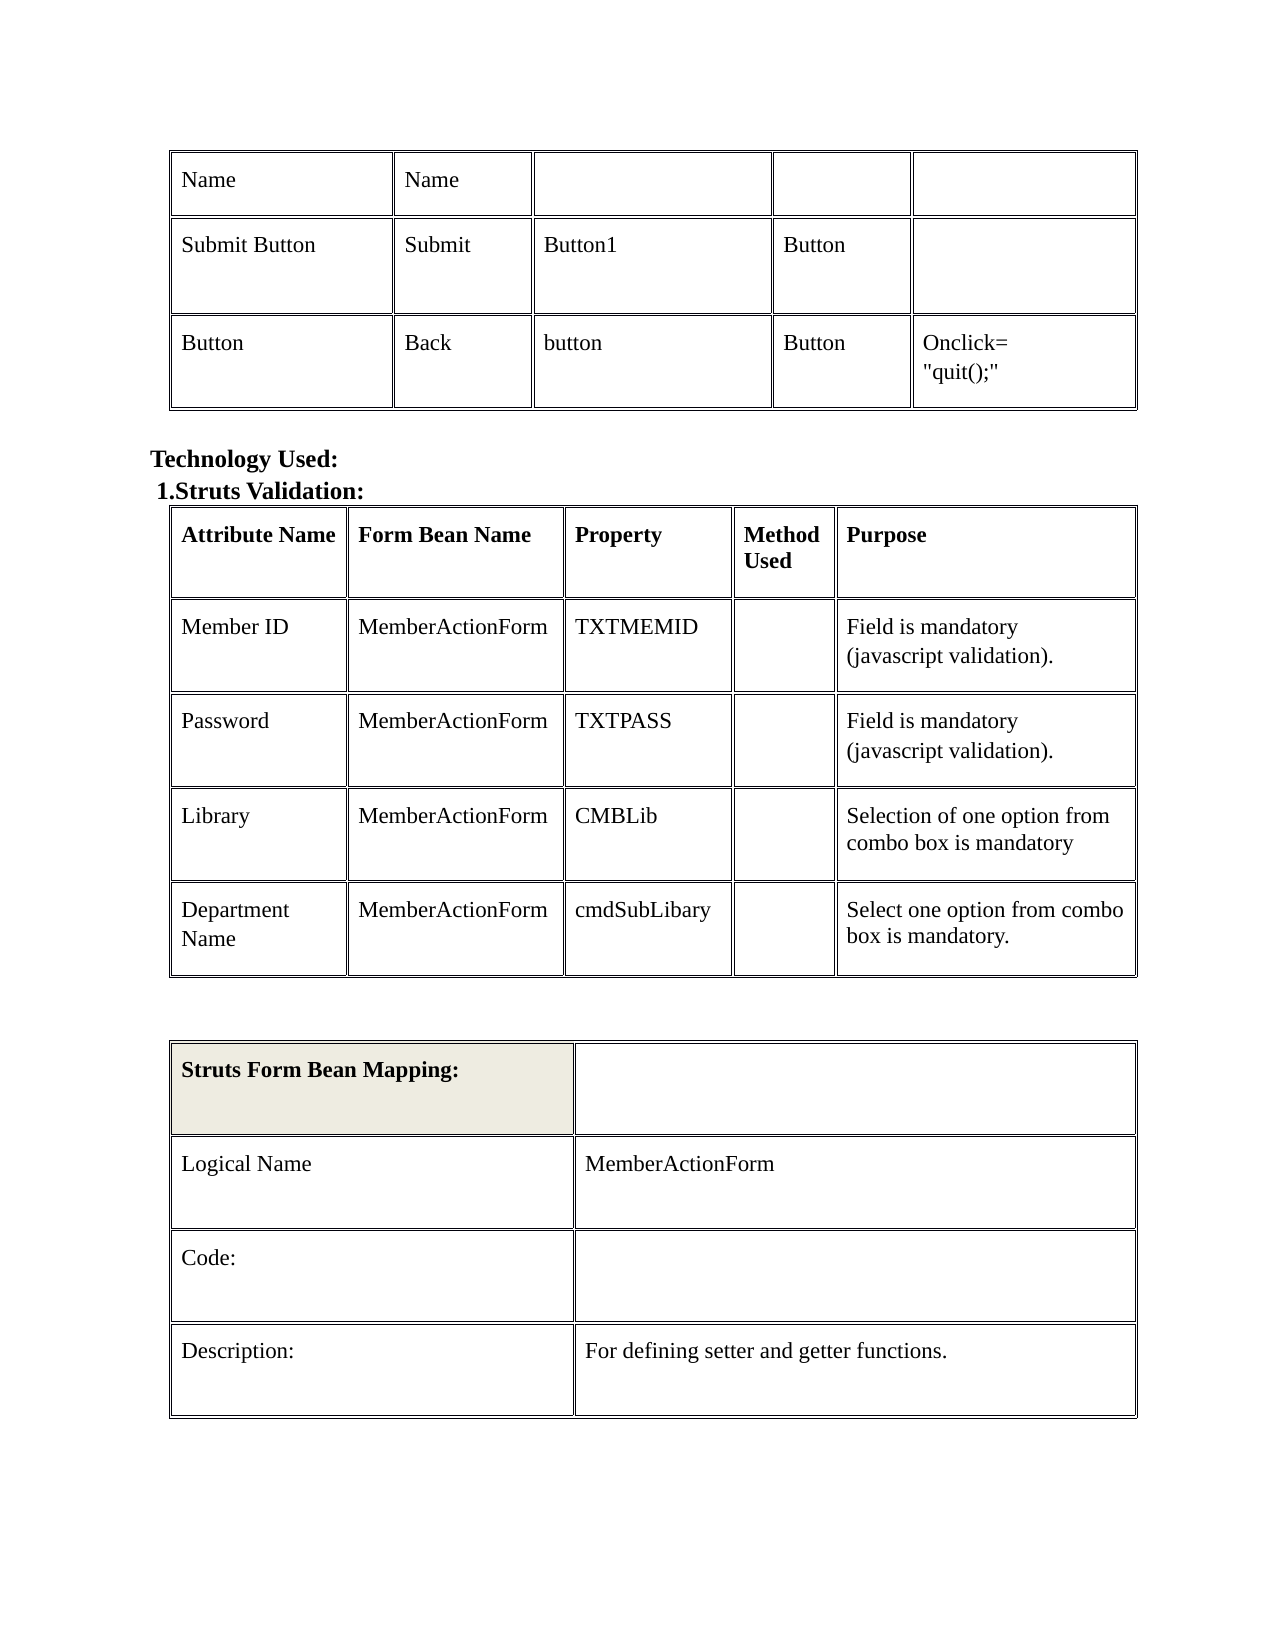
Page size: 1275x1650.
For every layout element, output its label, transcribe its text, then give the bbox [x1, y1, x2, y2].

table_cell Logical Name [172, 1137, 573, 1228]
table_cell Name [172, 153, 392, 215]
table_cell CMBLib [566, 789, 731, 880]
table_cell Field is mandatory (javascript validation). [838, 600, 1135, 691]
table_cell TXTPASS [566, 695, 731, 786]
table_cell Member ID [172, 600, 346, 691]
table_cell Description: [172, 1325, 573, 1415]
table_cell For defining setter and getter functions. [576, 1325, 1135, 1415]
table_cell [774, 153, 910, 215]
table_cell MemberActionForm [349, 695, 563, 786]
table_cell [735, 883, 834, 974]
text 1.Struts Validation: [150, 476, 1125, 504]
table_header [576, 1044, 1135, 1134]
table_header Purpose [838, 508, 1135, 597]
table_cell Select one option from combo box is mandatory. [838, 883, 1135, 974]
table_header Attribute Name [172, 508, 346, 597]
table_cell button [535, 316, 771, 407]
table_cell Submit Button [172, 219, 392, 312]
table_cell Button [774, 219, 910, 312]
table_header Property [566, 508, 731, 597]
table_cell Button [774, 316, 910, 407]
table_cell [914, 153, 1135, 215]
table_cell Name [395, 153, 531, 215]
table_cell MemberActionForm [349, 789, 563, 880]
table_cell Password [172, 695, 346, 786]
table_cell TXTMEMID [566, 600, 731, 691]
table_cell [735, 789, 834, 880]
table_cell Button [172, 316, 392, 407]
table_cell Selection of one option from combo box is mandatory [838, 789, 1135, 880]
table_cell MemberActionForm [349, 600, 563, 691]
text Technology Used: [150, 444, 1125, 473]
table_cell [735, 600, 834, 691]
table_cell MemberActionForm [576, 1137, 1135, 1228]
table_cell [914, 219, 1135, 312]
table_cell cmdSubLibary [566, 883, 731, 974]
table_cell Code: [172, 1231, 573, 1321]
table_cell Back [395, 316, 531, 407]
table_cell Department Name [172, 883, 346, 974]
table_cell Onclick= "quit();" [914, 316, 1135, 407]
table_cell MemberActionForm [349, 883, 563, 974]
table_cell [535, 153, 771, 215]
table_cell Button1 [535, 219, 771, 312]
table_cell Submit [395, 219, 531, 312]
table_header Method Used [735, 508, 834, 597]
table_header Form Bean Name [349, 508, 563, 597]
table_cell Library [172, 789, 346, 880]
table_header Struts Form Bean Mapping: [172, 1044, 573, 1134]
table_cell Field is mandatory (javascript validation). [838, 695, 1135, 786]
table_cell [735, 695, 834, 786]
table_cell [576, 1231, 1135, 1321]
